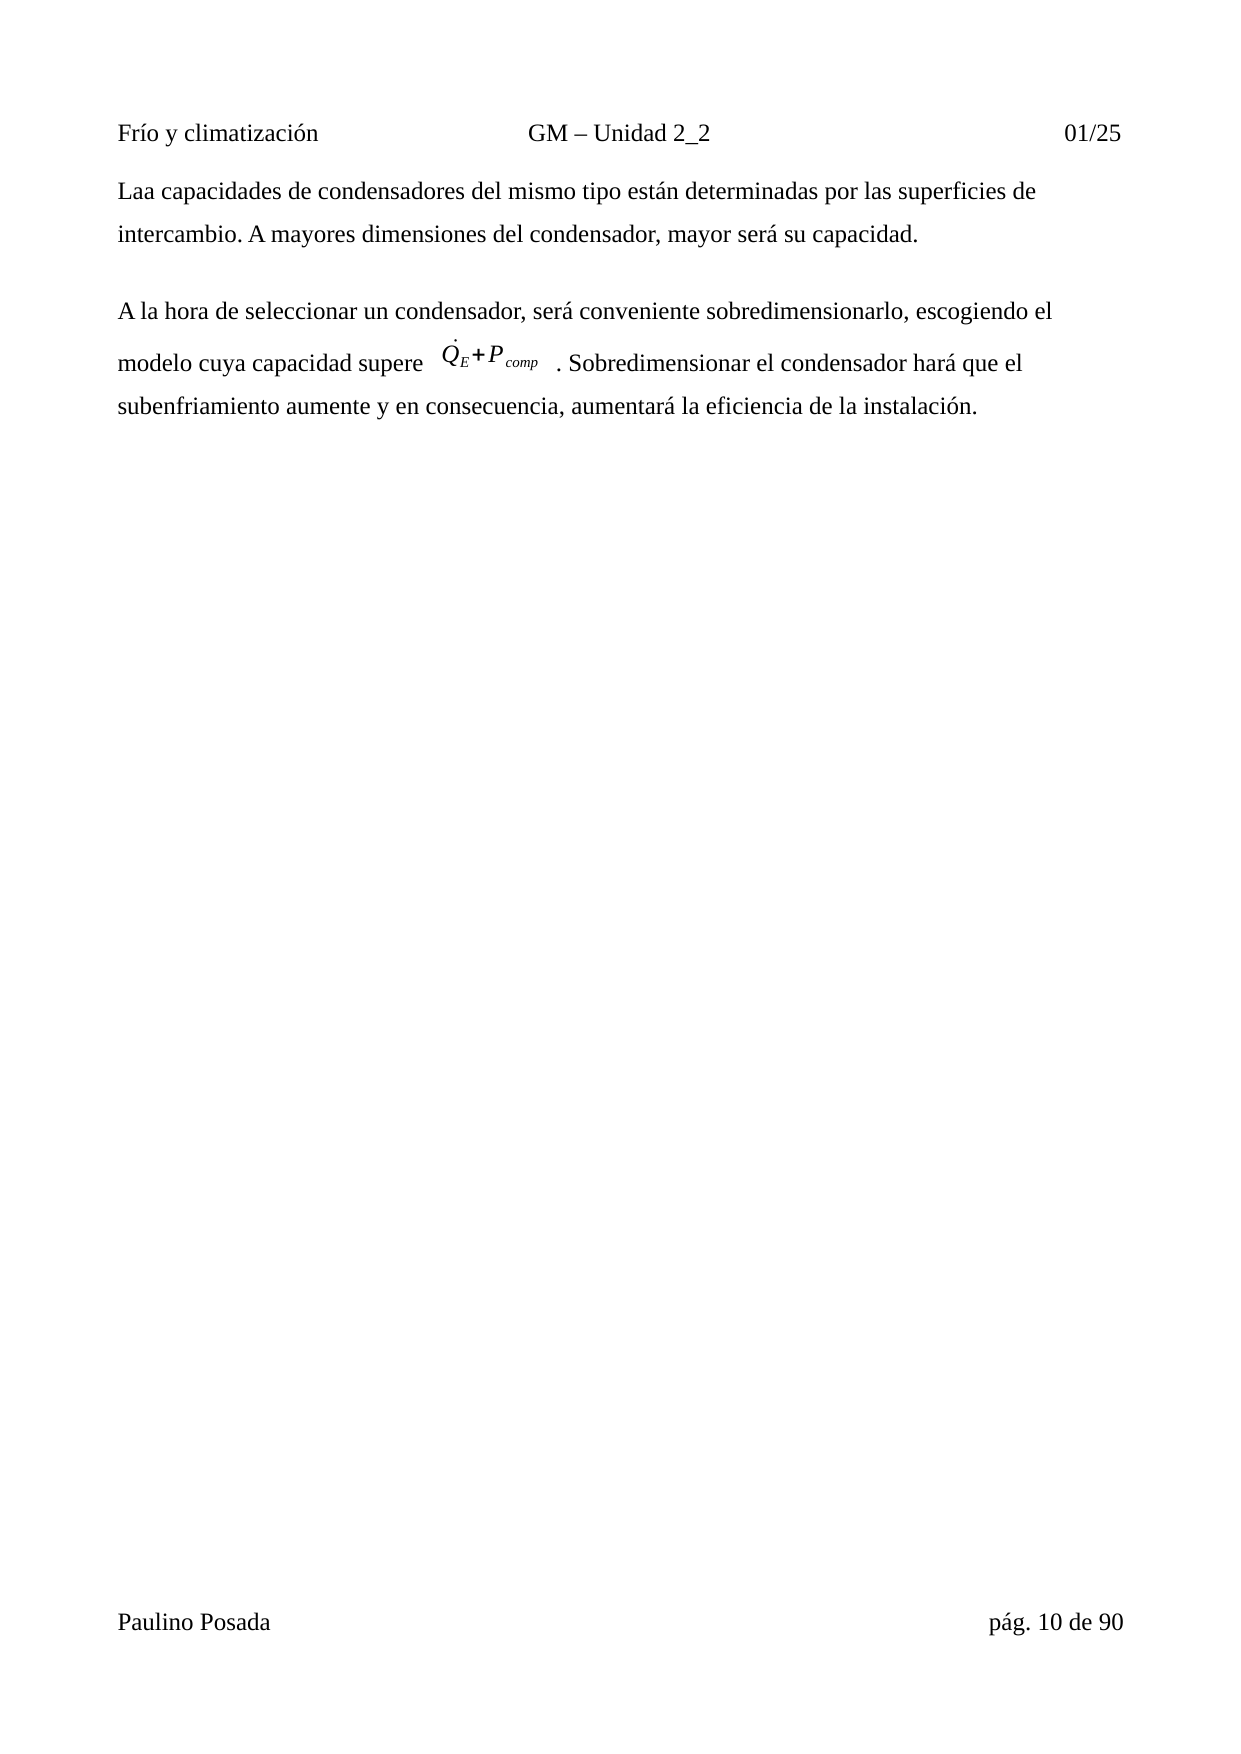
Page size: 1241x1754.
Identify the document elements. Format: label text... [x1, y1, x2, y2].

text A la hora de seleccionar un condensador, será conveniente sobredimensionarlo, escogiendo el modelo cuya capacidad supere. Sobredimensionar el condensador hará que el subenfriamiento aumente y en consecuencia, aumentará la eficiencia de la instalación. [117, 296, 1123, 419]
text Laa capacidades de condensadores del mismo tipo están determinadas por las superficies de intercambio. A mayores dimensiones del condensador, mayor será su capacidad. [117, 176, 1123, 248]
